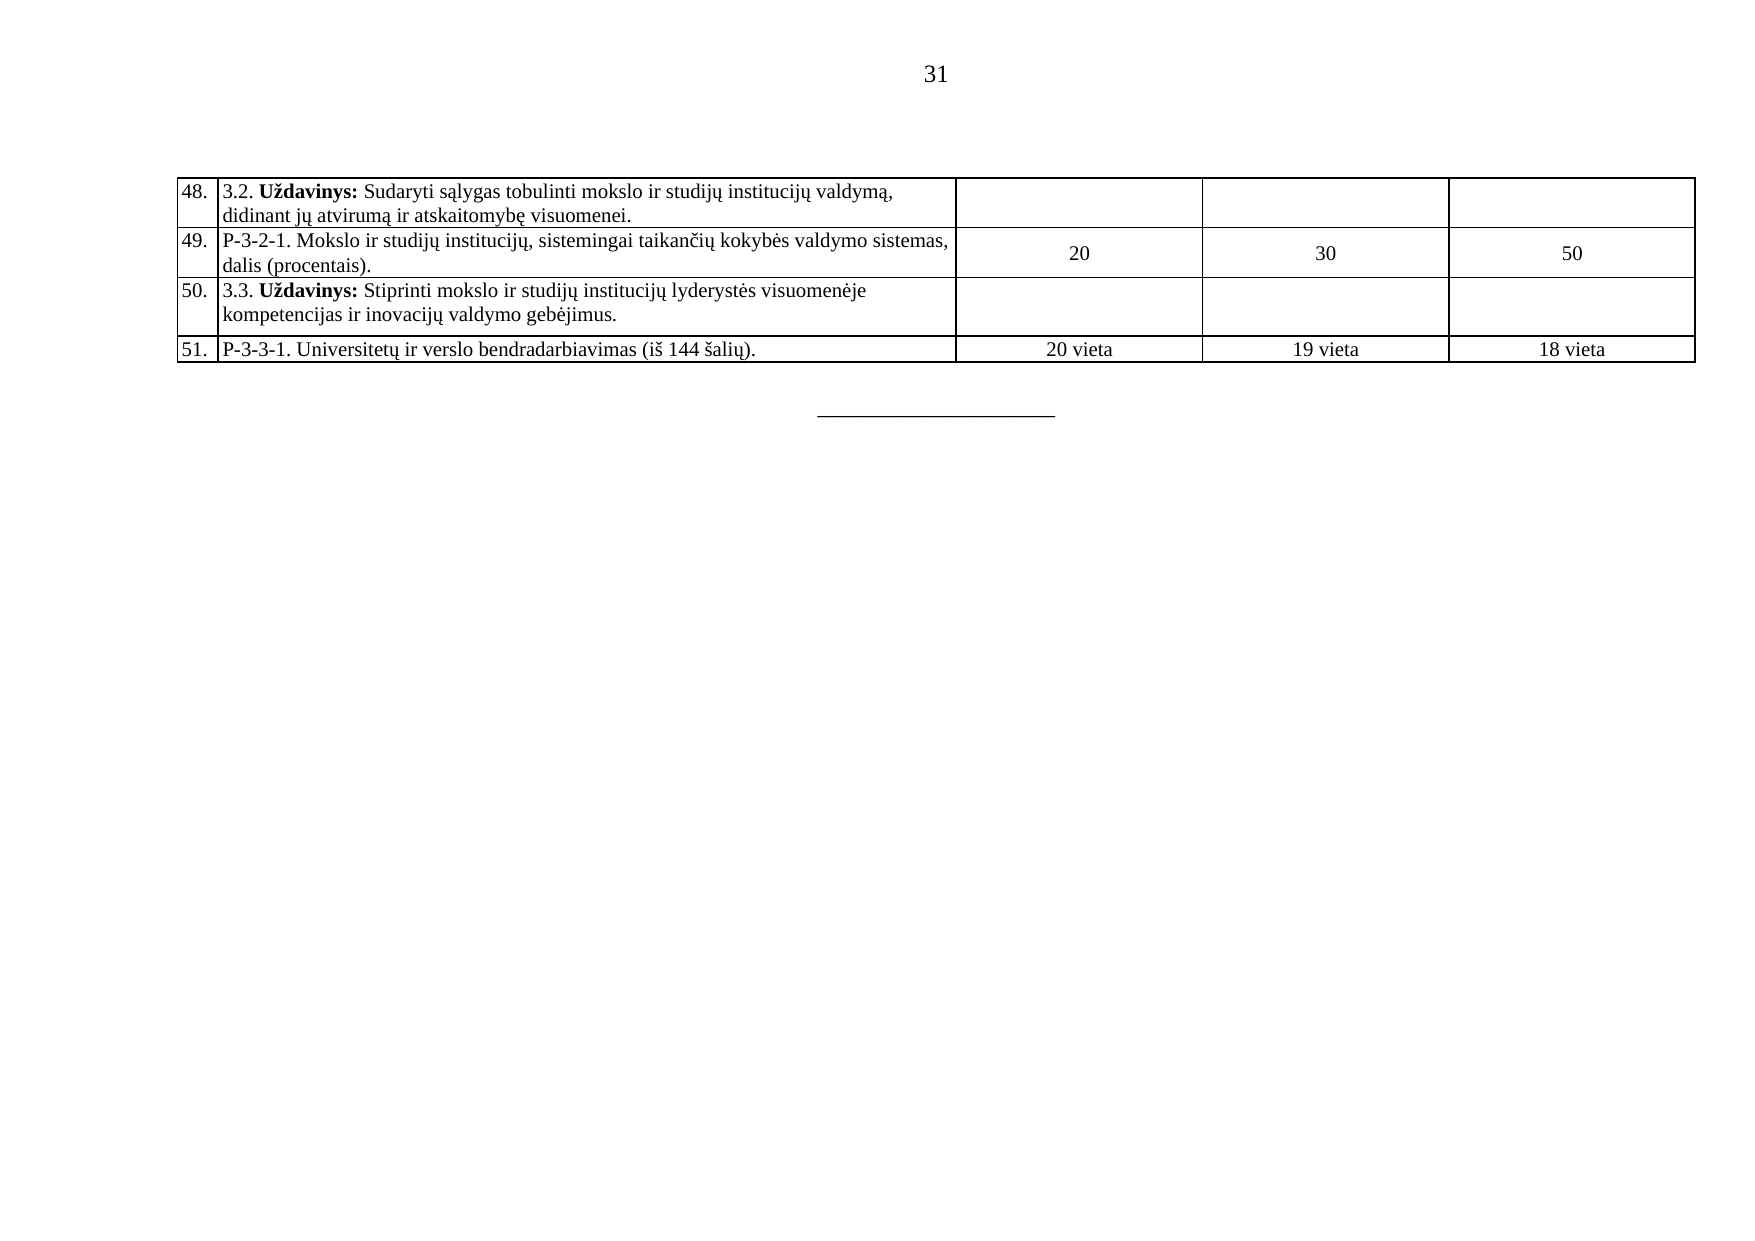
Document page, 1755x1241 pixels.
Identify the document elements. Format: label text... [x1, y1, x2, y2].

table_cell 19 vieta [1203, 337, 1448, 361]
table_cell 48. [178, 179, 217, 227]
table_cell 51. [178, 337, 217, 361]
table_cell 20 vieta [957, 337, 1202, 361]
table_cell [957, 179, 1202, 227]
table_cell [1203, 179, 1448, 227]
text ___________________ [177, 391, 1695, 420]
table_cell [1450, 278, 1694, 335]
table_cell 50. [178, 278, 217, 335]
table_cell [1203, 278, 1448, 335]
table_cell 20 [957, 228, 1202, 277]
table_cell [1450, 179, 1694, 227]
table_cell 30 [1203, 228, 1448, 277]
table_cell 3.2. Uždavinys: Sudaryti sąlygas tobulinti mokslo ir studijų institucijų valdymą, didinant jų atvirumą ir atskaitomybę visuomenei. [219, 179, 955, 227]
table_cell 3.3. Uždavinys: Stiprinti mokslo ir studijų institucijų lyderystės visuomenėje kompetencijas ir inovacijų valdymo gebėjimus. [219, 278, 955, 335]
table_cell P-3-2-1. Mokslo ir studijų institucijų, sistemingai taikančių kokybės valdymo sistemas, dalis (procentais). [219, 228, 955, 277]
table_cell [957, 278, 1202, 335]
table_cell 18 vieta [1450, 337, 1694, 361]
table_cell P-3-3-1. Universitetų ir verslo bendradarbiavimas (iš 144 šalių). [219, 337, 955, 361]
table_cell 50 [1450, 228, 1694, 277]
table_cell 49. [178, 228, 217, 277]
